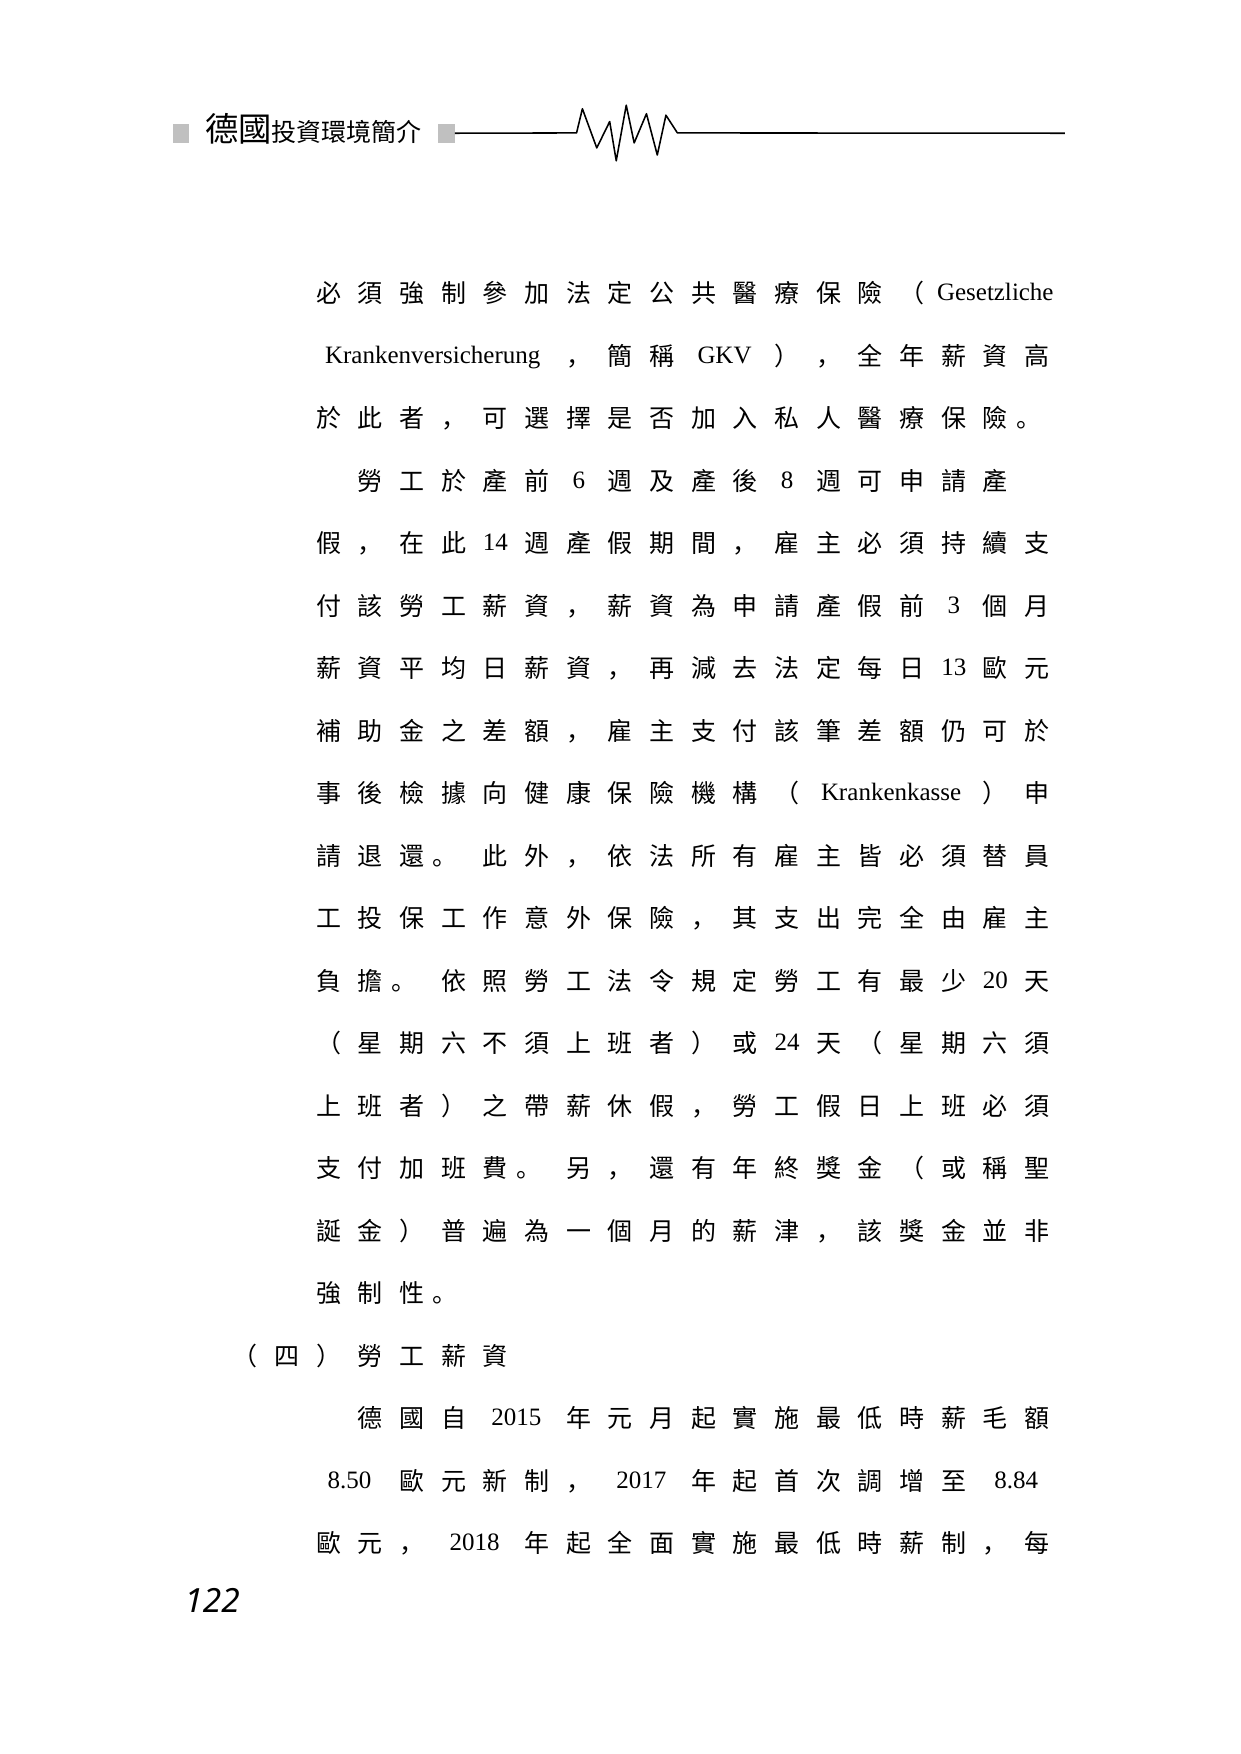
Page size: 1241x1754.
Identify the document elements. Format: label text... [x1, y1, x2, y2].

text 德國自2015年元月起實施最低時薪毛額8.50歐元新制，2017年起首次調增至8.84歐元，2018年起全面實施最低時薪制，每 [281, 1375, 1058, 1563]
text 勞工於產前6週及產後8週可申請產假，在此14週產假期間，雇主必須持續支付該勞工薪資，薪資為申請產假前3個月薪資平均日薪資，再減去法定每日13歐元補助金之差額，雇主支付該筆差額仍可於事後檢據向健康保險機構（Krankenkasse）申請退還。此外，依法所有雇主皆必須替員工投保工作意外保險，其支出完全由雇主負擔。依照勞工法令規定勞工有最少20天（星期六不須上班者）或24天（星期六須上班者）之帶薪休假，勞工假日上班必須支付加班費。另，還有年終獎金（或稱聖誕金）普遍為一個月的薪津，該獎金並非強制性。 [281, 438, 1058, 1313]
text （四）勞工薪資 [183, 1313, 1058, 1375]
text 必須強制參加法定公共醫療保險（Gesetzliche Krankenversicherung，簡稱GKV），全年薪資高於此者，可選擇是否加入私人醫療保險。 [281, 250, 1058, 438]
